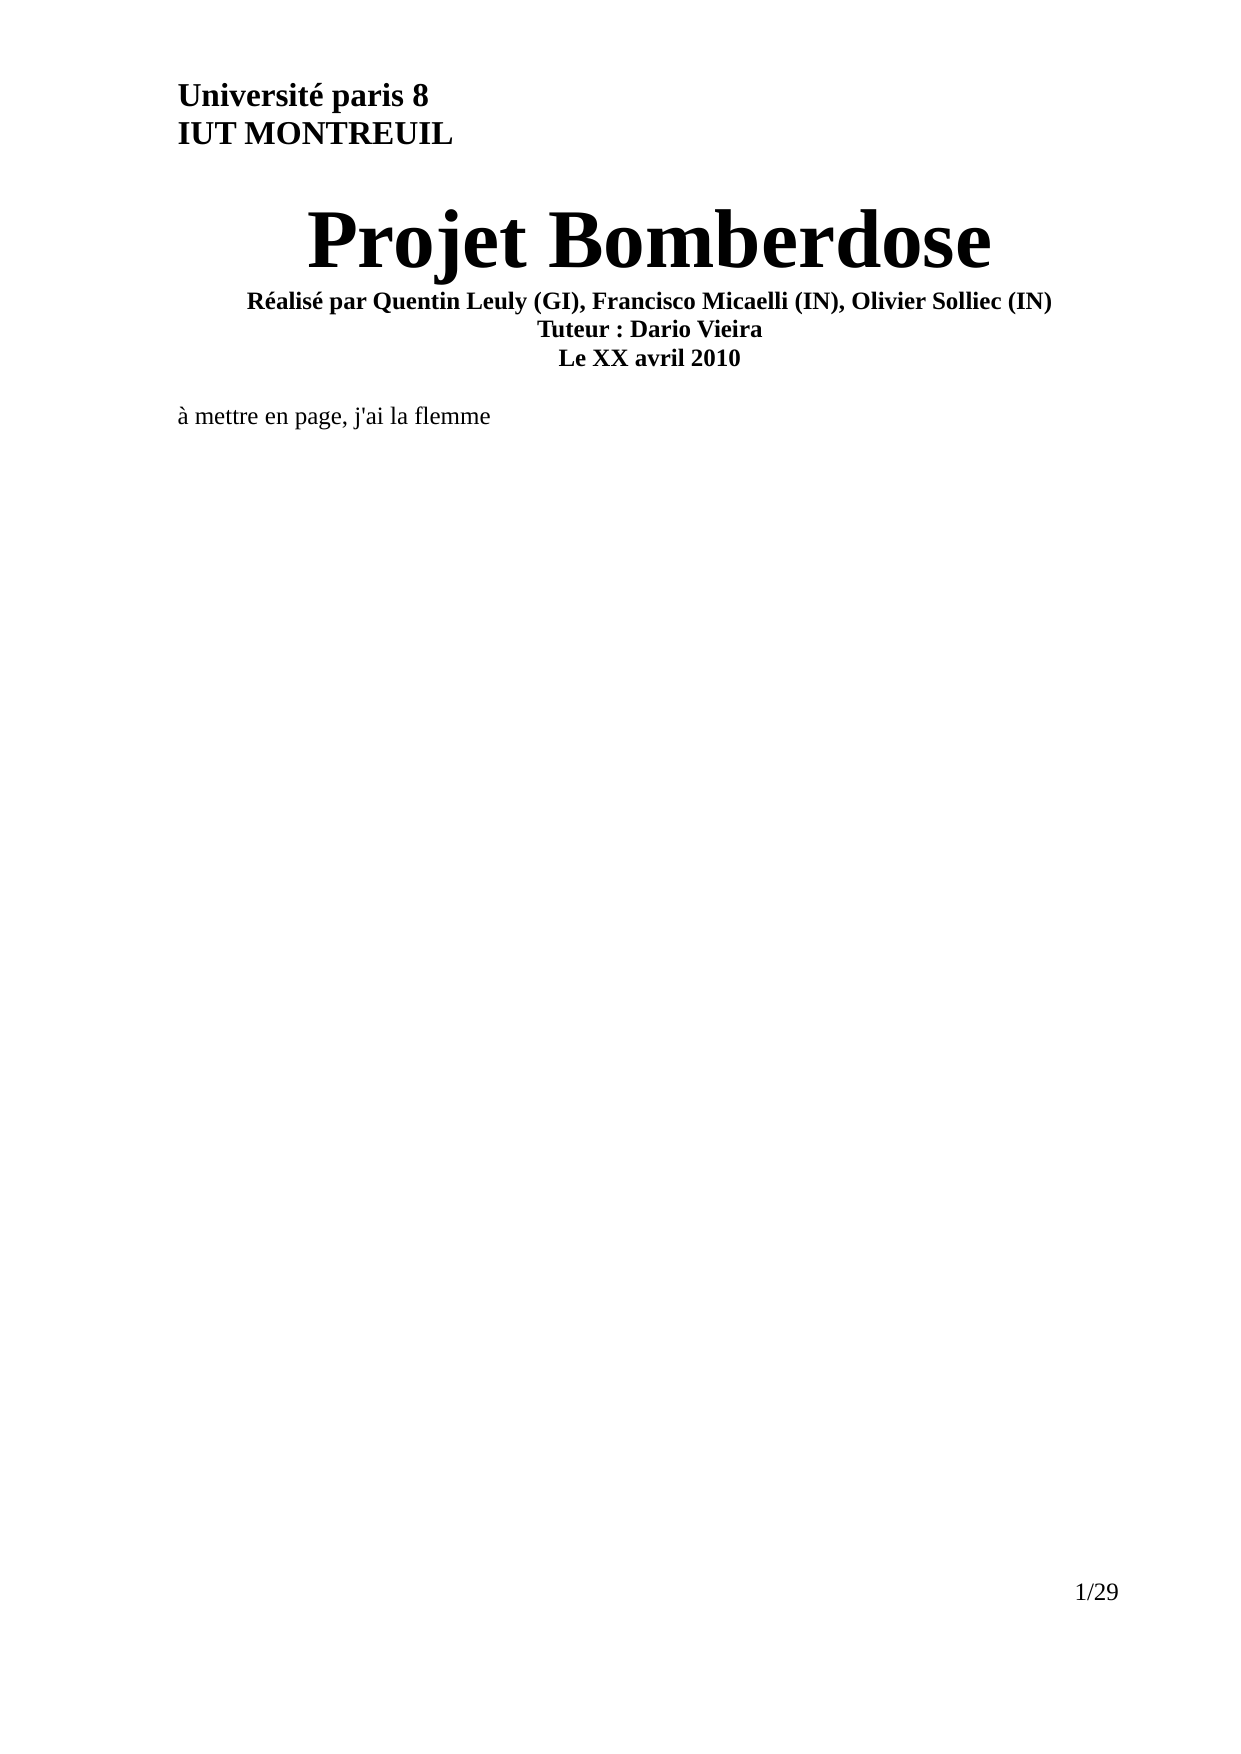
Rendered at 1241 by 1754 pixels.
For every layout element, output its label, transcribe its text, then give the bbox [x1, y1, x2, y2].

text Université paris 8 [177, 75, 1122, 113]
text Le XX avril 2010 [177, 343, 1122, 372]
text à mettre en page, j'ai la flemme [177, 401, 1122, 429]
text Projet Bomberdose [177, 190, 1122, 286]
text Réalisé par Quentin Leuly (GI), Francisco Micaelli (IN), Olivier Solliec (IN) [177, 286, 1122, 314]
text Tuteur : Dario Vieira [177, 314, 1122, 343]
text IUT MONTREUIL [177, 113, 1122, 152]
